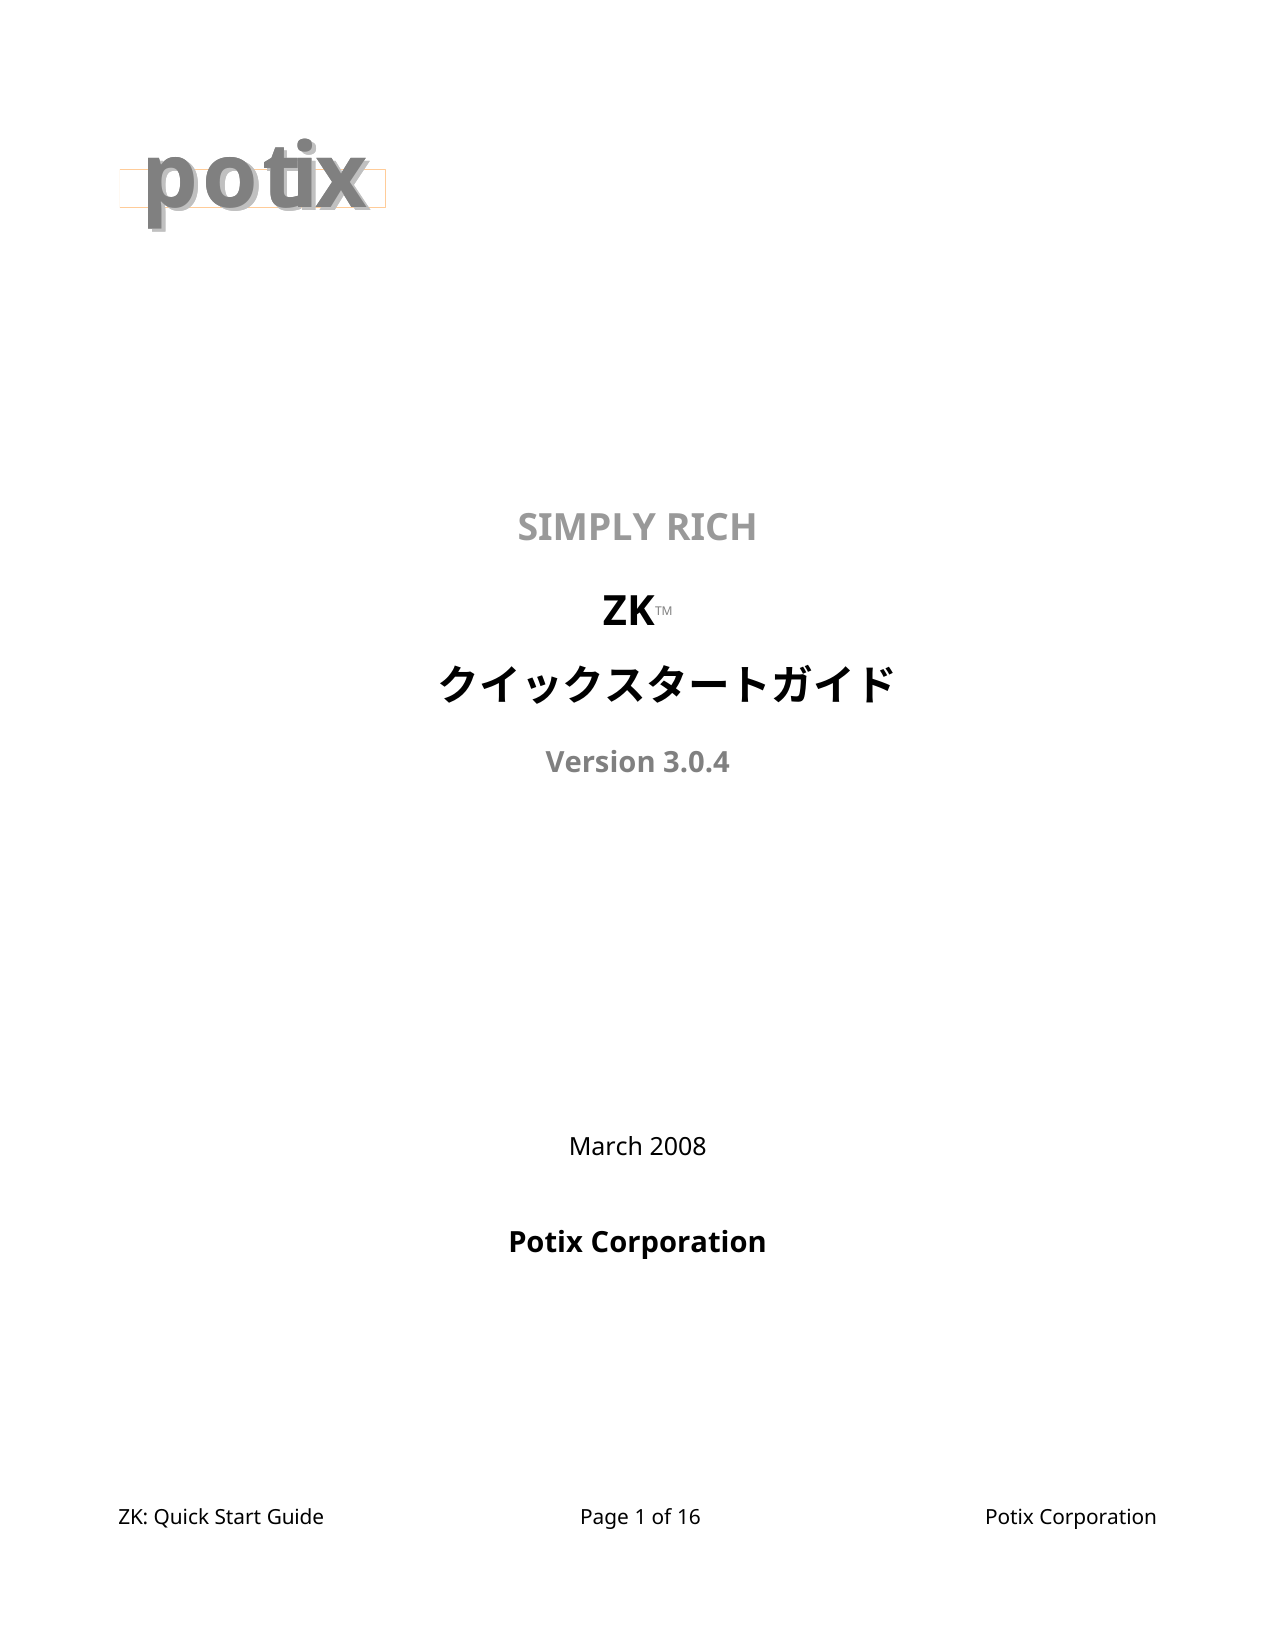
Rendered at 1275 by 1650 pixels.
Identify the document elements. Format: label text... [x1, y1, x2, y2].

subtitle Version 3.0.4 [118, 742, 1157, 781]
text Potix Corporation [118, 1221, 1157, 1261]
text ZKTM [118, 580, 1157, 637]
text SIMPLY RICH [118, 500, 1157, 551]
text March 2008 [118, 1128, 1157, 1162]
title クイックスタートガイド [177, 652, 1157, 712]
